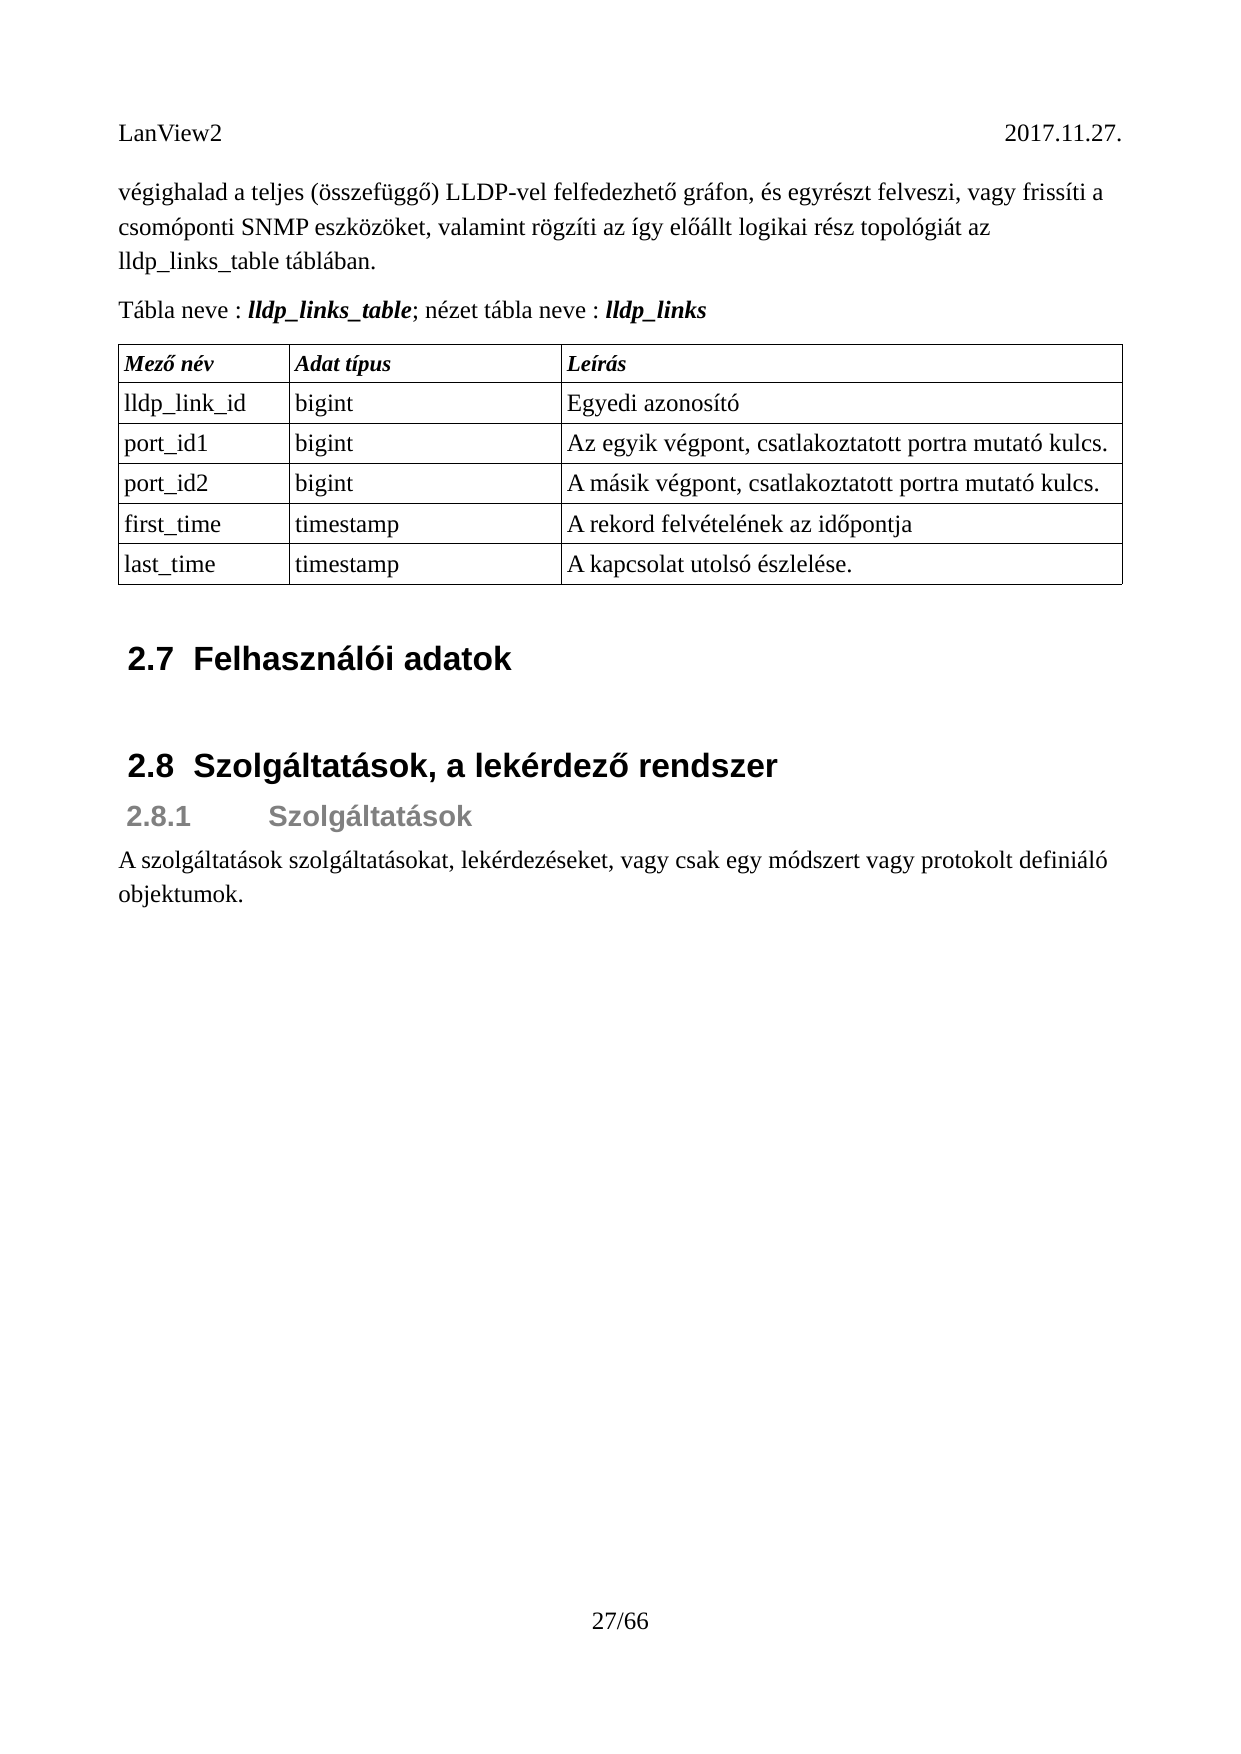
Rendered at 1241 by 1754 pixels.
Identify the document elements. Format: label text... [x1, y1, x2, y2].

subtitle Szolgáltatások, a lekérdező rendszer [118, 746, 1122, 784]
table_cell port_id1 [119, 424, 289, 463]
table_cell Egyedi azonosító [562, 383, 1122, 422]
table_cell bigint [290, 383, 561, 422]
table_header Mező név [119, 345, 289, 382]
text A szolgáltatások szolgáltatásokat, lekérdezéseket, vagy csak egy módszert vagy protokolt definiáló objektumok. [118, 845, 1122, 908]
table_cell port_id2 [119, 464, 289, 503]
table_header Adat típus [290, 345, 561, 382]
table_cell timestamp [290, 544, 561, 584]
table_cell Az egyik végpont, csatlakoztatott portra mutató kulcs. [562, 424, 1122, 463]
table_cell A rekord felvételének az időpontja [562, 504, 1122, 543]
subtitle Felhasználói adatok [118, 639, 1122, 678]
table_cell bigint [290, 424, 561, 463]
table_cell first_time [119, 504, 289, 543]
table_cell timestamp [290, 504, 561, 543]
table_cell A másik végpont, csatlakoztatott portra mutató kulcs. [562, 464, 1122, 503]
subtitle Szolgáltatások [118, 799, 1122, 832]
text Tábla neve : lldp_links_table; nézet tábla neve : lldp_links [118, 295, 1122, 324]
table_cell A kapcsolat utolsó észlelése. [562, 544, 1122, 584]
table_cell lldp_link_id [119, 383, 289, 422]
table_header Leírás [562, 345, 1122, 382]
table_cell last_time [119, 544, 289, 584]
text végighalad a teljes (összefüggő) LLDP-vel felfedezhető gráfon, és egyrészt felveszi, vagy frissíti a csomóponti SNMP eszközöket, valamint rögzíti az így előállt logikai rész topológiát az lldp_links_table táblában. [118, 177, 1122, 275]
table_cell bigint [290, 464, 561, 503]
